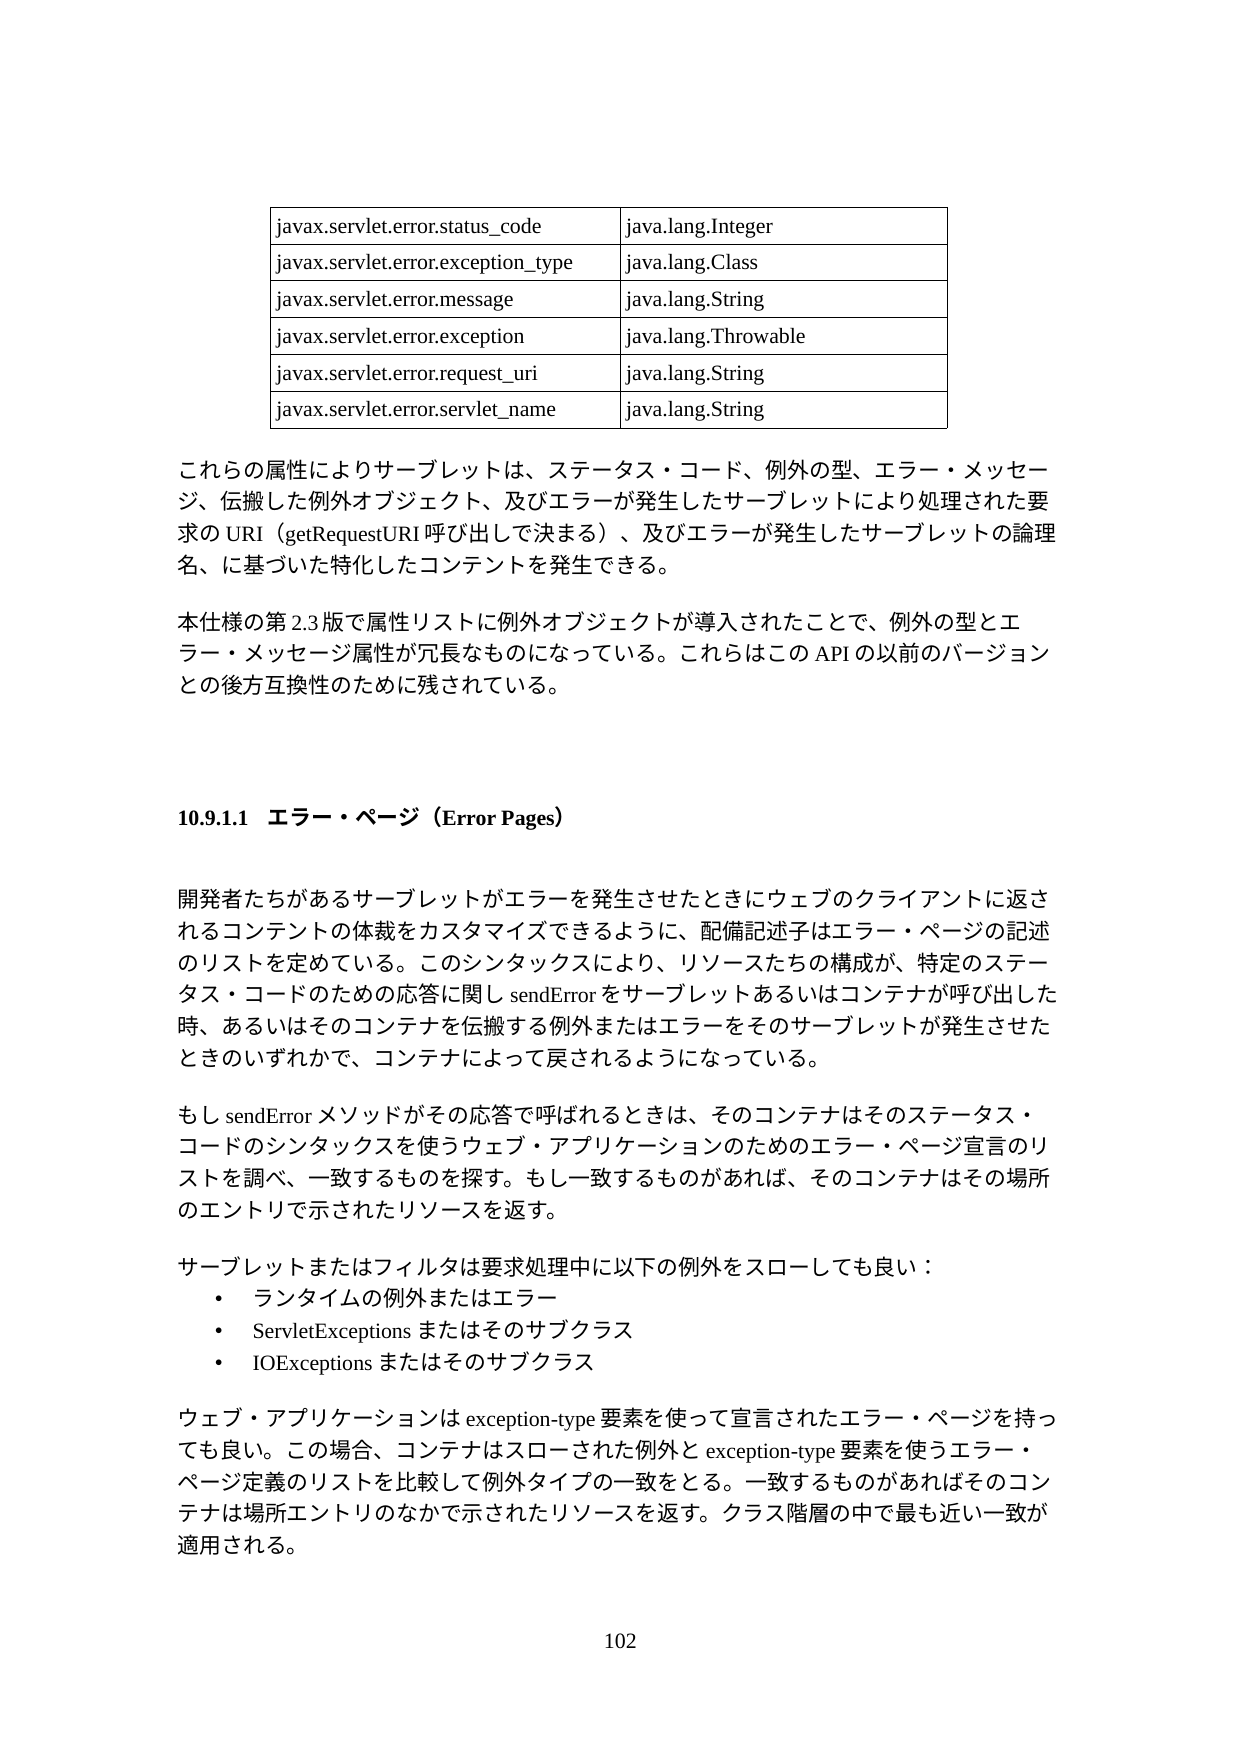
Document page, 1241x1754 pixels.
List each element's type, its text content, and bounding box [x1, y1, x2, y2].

table_cell java.lang.String [621, 355, 947, 391]
table_cell javax.servlet.error.exception_type [271, 245, 620, 280]
text ウェブ・アプリケーションはexception-type要素を使って宣言されたエラー・ページを持っても良い。この場合、コンテナはスローされた例外とexception-type要素を使うエラー・ページ定義のリストを比較して例外タイプの一致をとる。一致するものがあればそのコンテナは場所エントリのなかで示されたリソースを返す。クラス階層の中で最も近い一致が適用される。 [177, 1401, 1063, 1560]
table_cell javax.servlet.error.status_code [271, 208, 620, 243]
text これらの属性によりサーブレットは、ステータス・コード、例外の型、エラー・メッセージ、伝搬した例外オブジェクト、及びエラーが発生したサーブレットにより処理された要求のURI（getRequestURI呼び出しで決まる）、及びエラーが発生したサーブレットの論理名、に基づいた特化したコンテントを発生できる。 [177, 453, 1063, 579]
text 開発者たちがあるサーブレットがエラーを発生させたときにウェブのクライアントに返されるコンテントの体裁をカスタマイズできるように、配備記述子はエラー・ページの記述のリストを定めている。このシンタックスにより、リソースたちの構成が、特定のステータス・コードのための応答に関しsendErrorをサーブレットあるいはコンテナが呼び出した時、あるいはそのコンテナを伝搬する例外またはエラーをそのサーブレットが発生させたときのいずれかで、コンテナによって戻されるようになっている。 [177, 882, 1063, 1072]
table_cell java.lang.Integer [621, 208, 947, 243]
text 本仕様の第2.3版で属性リストに例外オブジェクトが導入されたことで、例外の型とエラー・メッセージ属性が冗長なものになっている。これらはこのAPIの以前のバージョンとの後方互換性のために残されている。 [177, 604, 1063, 699]
table_cell javax.servlet.error.message [271, 281, 620, 317]
subtitle エラー・ページ（Error Pages） [177, 800, 1063, 832]
list IOExceptionsまたはそのサブクラス [215, 1344, 1063, 1376]
text もしsendErrorメソッドがその応答で呼ばれるときは、そのコンテナはそのステータス・コードのシンタックスを使うウェブ・アプリケーションのためのエラー・ページ宣言のリストを調べ、一致するものを探す。もし一致するものがあれば、そのコンテナはその場所のエントリで示されたリソースを返す。 [177, 1098, 1063, 1224]
list ランタイムの例外またはエラー [215, 1281, 1063, 1313]
table_cell java.lang.Throwable [621, 318, 947, 354]
text サーブレットまたはフィルタは要求処理中に以下の例外をスローしても良い： [177, 1249, 1063, 1281]
list ServletExceptionsまたはそのサブクラス [215, 1313, 1063, 1344]
table_cell java.lang.String [621, 281, 947, 317]
table_cell javax.servlet.error.request_uri [271, 355, 620, 391]
table_cell java.lang.Class [621, 245, 947, 280]
table_cell javax.servlet.error.servlet_name [271, 392, 620, 427]
table_cell java.lang.String [621, 392, 947, 427]
table_cell javax.servlet.error.exception [271, 318, 620, 354]
